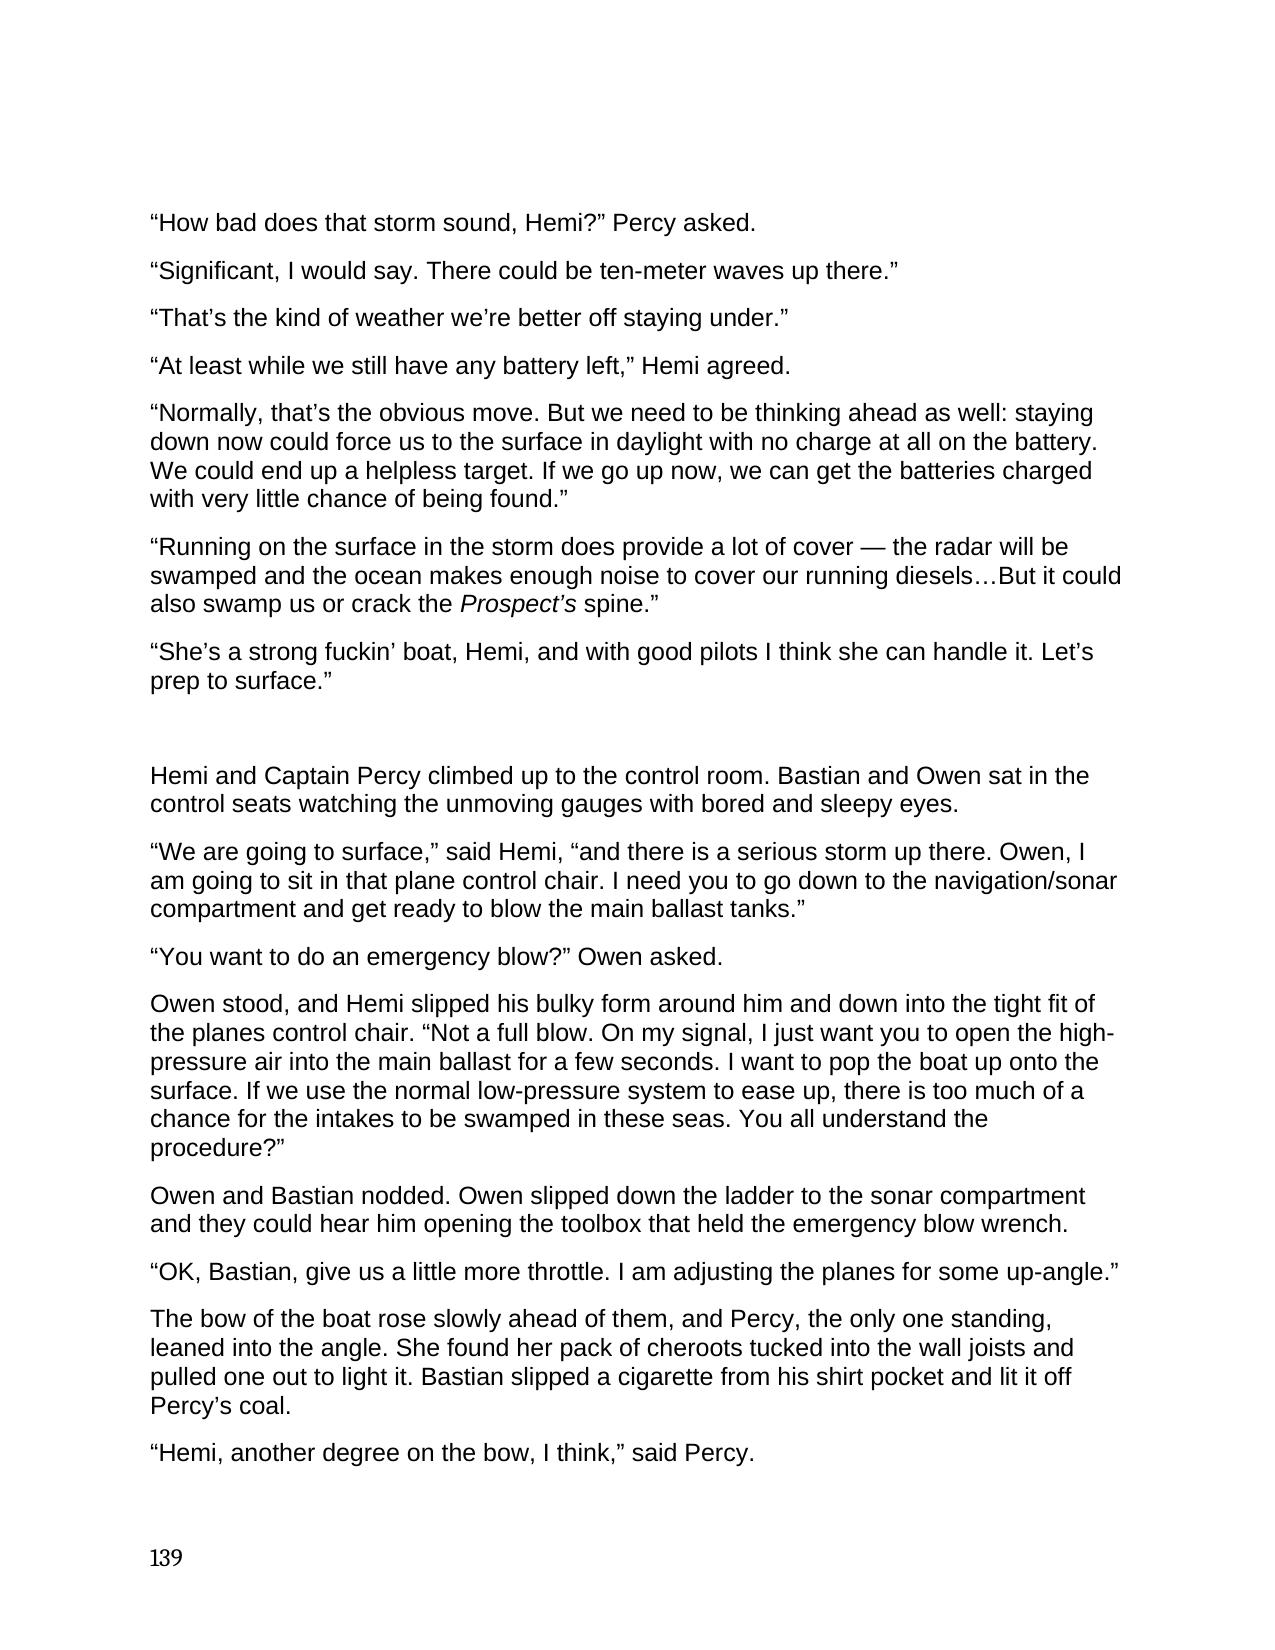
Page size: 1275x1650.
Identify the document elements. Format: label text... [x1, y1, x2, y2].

text The bow of the boat rose slowly ahead of them, and Percy, the only one standing, leaned into the angle. She found her pack of cheroots tucked into the wall joists and pulled one out to light it. Bastian slipped a cigarette from his shirt pocket and lit it off Percy’s coal. [150, 1304, 1125, 1419]
text Owen and Bastian nodded. Owen slipped down the ladder to the sonar compartment and they could hear him opening the toolbox that held the emergency blow wrench. [150, 1181, 1125, 1238]
text “How bad does that storm sound, Hemi?” Percy asked. [150, 208, 1125, 237]
text Owen stood, and Hemi slipped his bulky form around him and down into the tight fit of the planes control chair. “Not a full blow. On my signal, I just want you to open the high-pressure air into the main ballast for a few seconds. I want to pop the boat up onto the surface. If we use the normal low-pressure system to ease up, there is too much of a chance for the intakes to be swamped in these seas. You all understand the procedure?” [150, 989, 1125, 1162]
text “She’s a strong fuckin’ boat, Hemi, and with good pilots I think she can handle it. Let’s prep to surface.” [150, 637, 1125, 694]
text “You want to do an emergency blow?” Owen asked. [150, 942, 1125, 971]
text “Normally, that’s the obvious move. But we need to be thinking ahead as well: staying down now could force us to the surface in daylight with no charge at all on the battery. We could end up a helpless target. If we go up now, we can get the batteries charged with very little chance of being found.” [150, 398, 1125, 513]
text “Significant, I would say. There could be ten-meter waves up there.” [150, 256, 1125, 284]
text Hemi and Captain Percy climbed up to the control room. Bastian and Owen sat in the control seats watching the unmoving gauges with bored and sleepy eyes. [150, 761, 1125, 818]
text “Running on the surface in the storm does provide a lot of cover — the radar will be swamped and the ocean makes enough noise to cover our running diesels…But it could also swamp us or crack the Prospect’s spine.” [150, 532, 1125, 618]
text “That’s the kind of weather we’re better off staying under.” [150, 303, 1125, 332]
text “We are going to surface,” said Hemi, “and there is a serious storm up there. Owen, I am going to sit in that plane control chair. I need you to go down to the navigation/sonar compartment and get ready to blow the main ballast tanks.” [150, 837, 1125, 923]
text “At least while we still have any battery left,” Hemi agreed. [150, 351, 1125, 379]
text “Hemi, another degree on the bow, I think,” said Percy. [150, 1438, 1125, 1467]
text “OK, Bastian, give us a little more throttle. I am adjusting the planes for some up-angle.” [150, 1257, 1125, 1286]
